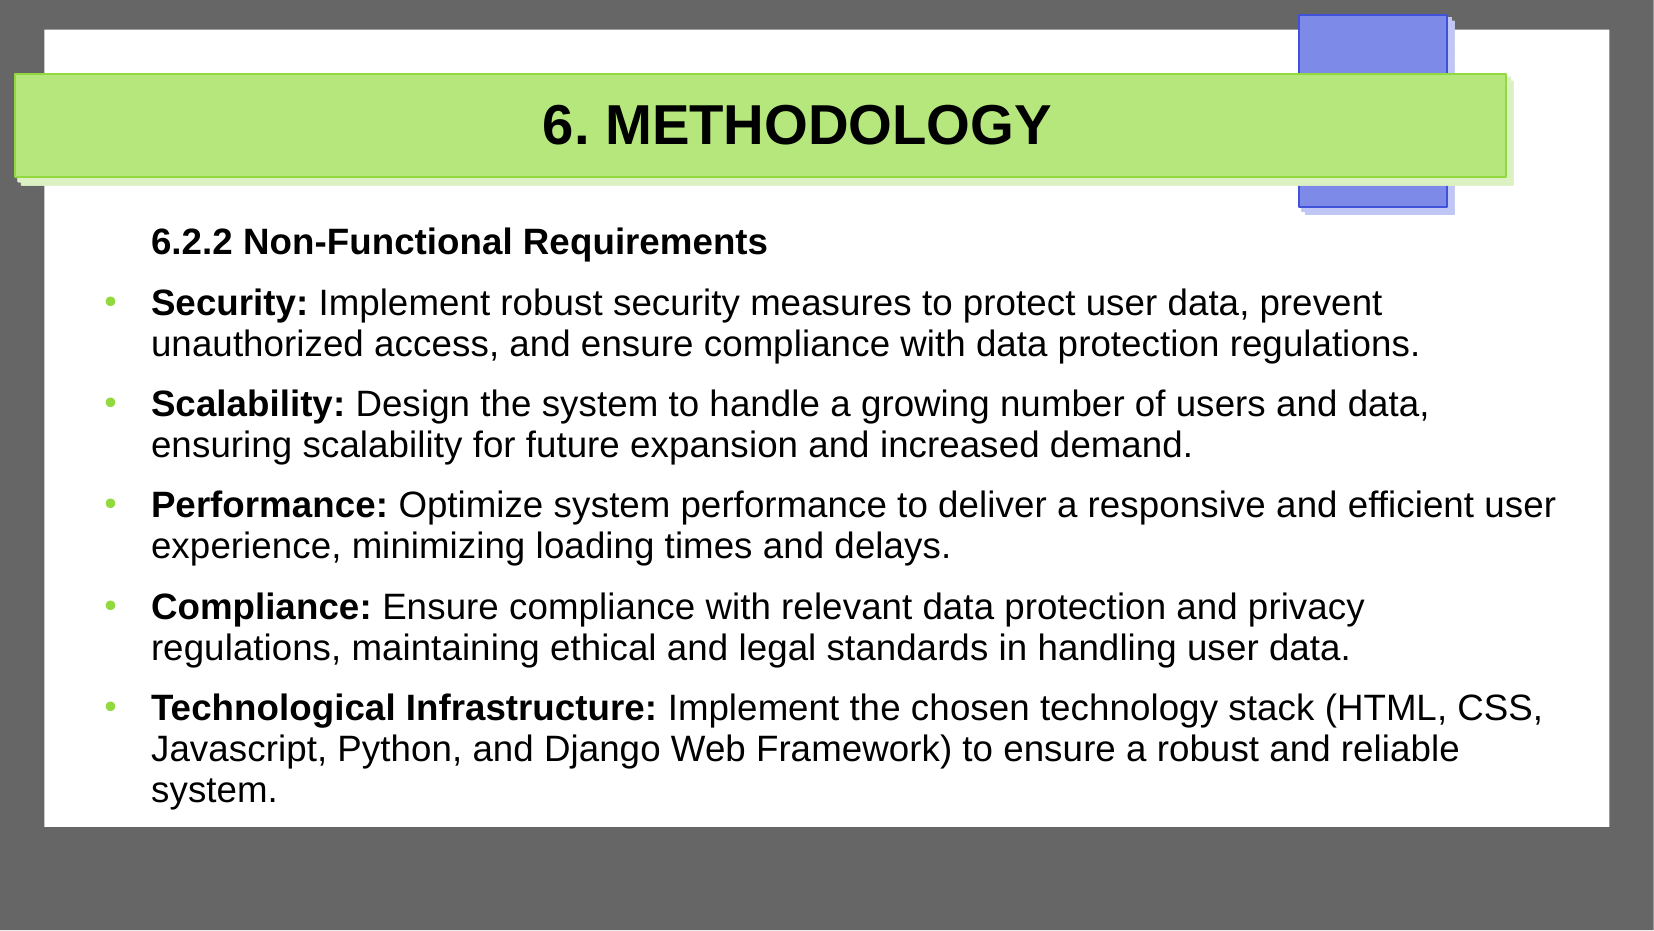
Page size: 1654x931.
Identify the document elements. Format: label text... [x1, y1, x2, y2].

title 6. METHODOLOGY [88, 73, 1506, 178]
list 6.2.2 Non-Functional Requirements Security: Implement robust security measures to protect user data, prevent unauthorized access, and ensure compliance with data protection regulations. Scalability: Design the system to handle a growing number of users and data, ensuring scalability for future expansion and increased demand. Performance: Optimize system performance to deliver a responsive and efficient user experience, minimizing loading times and delays. Compliance: Ensure compliance with relevant data protection and privacy regulations, maintaining ethical and legal standards in handling user data. Technological Infrastructure: Implement the chosen technology stack (HTML, CSS, Javascript, Python, and Django Web Framework) to ensure a robust and reliable system. [88, 221, 1565, 813]
